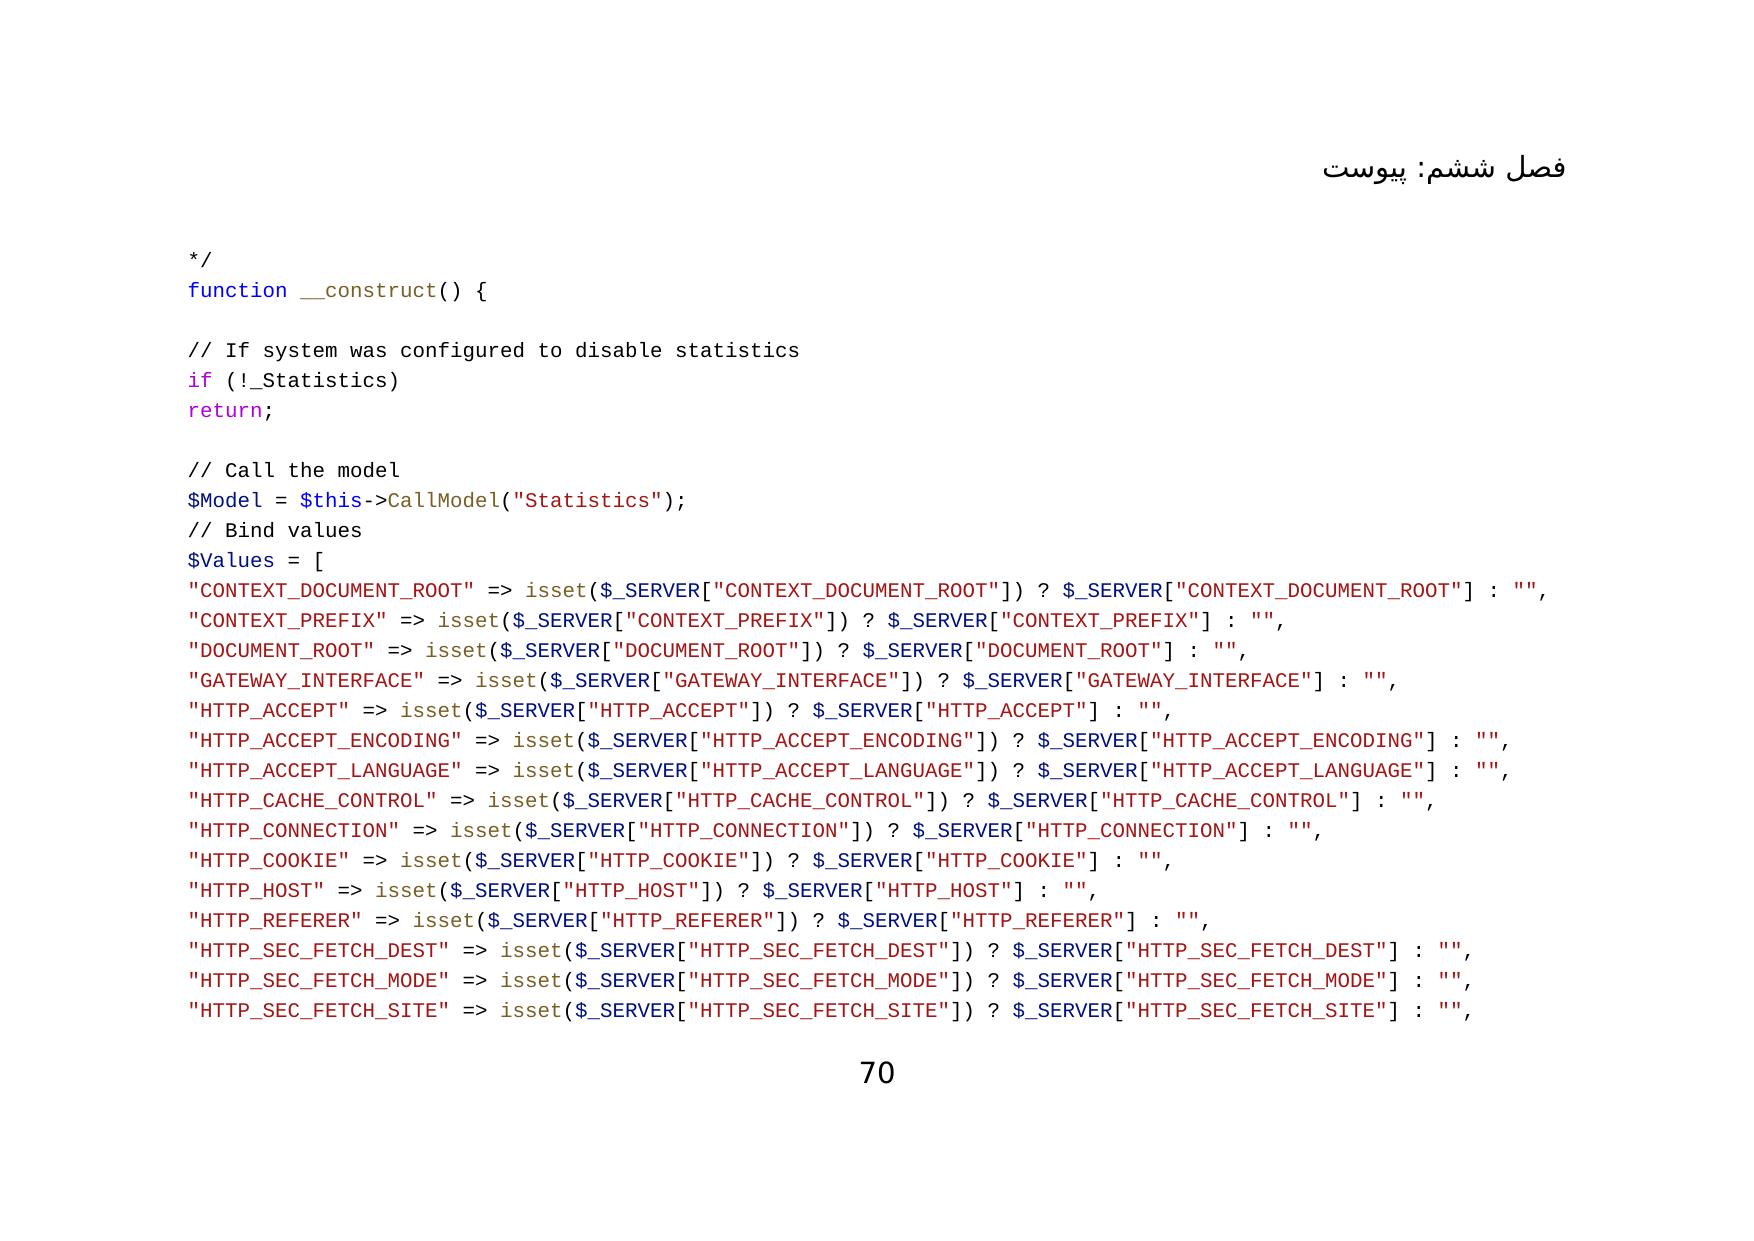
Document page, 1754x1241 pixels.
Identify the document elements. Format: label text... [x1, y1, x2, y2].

text "HTTP_COOKIE" => isset($_SERVER["HTTP_COOKIE"]) ? $_SERVER["HTTP_COOKIE"] : "", [187, 844, 1566, 874]
text "CONTEXT_DOCUMENT_ROOT" => isset($_SERVER["CONTEXT_DOCUMENT_ROOT"]) ? $_SERVER["CONTEXT_DOCUMENT_ROOT"] : "", [187, 574, 1566, 604]
text // Call the model [187, 454, 1566, 484]
text "DOCUMENT_ROOT" => isset($_SERVER["DOCUMENT_ROOT"]) ? $_SERVER["DOCUMENT_ROOT"] : "", [187, 634, 1566, 664]
text "HTTP_CONNECTION" => isset($_SERVER["HTTP_CONNECTION"]) ? $_SERVER["HTTP_CONNECTION"] : "", [187, 814, 1566, 844]
text "GATEWAY_INTERFACE" => isset($_SERVER["GATEWAY_INTERFACE"]) ? $_SERVER["GATEWAY_INTERFACE"] : "", [187, 664, 1566, 694]
text if (!_Statistics) [187, 364, 1566, 394]
text $Values = [ [187, 544, 1566, 574]
text "CONTEXT_PREFIX" => isset($_SERVER["CONTEXT_PREFIX"]) ? $_SERVER["CONTEXT_PREFIX"] : "", [187, 604, 1566, 634]
text "HTTP_SEC_FETCH_MODE" => isset($_SERVER["HTTP_SEC_FETCH_MODE"]) ? $_SERVER["HTTP_SEC_FETCH_MODE"] : "", [187, 964, 1566, 994]
text // Bind values [187, 514, 1566, 544]
text "HTTP_ACCEPT_LANGUAGE" => isset($_SERVER["HTTP_ACCEPT_LANGUAGE"]) ? $_SERVER["HTTP_ACCEPT_LANGUAGE"] : "", [187, 754, 1566, 784]
text "HTTP_SEC_FETCH_DEST" => isset($_SERVER["HTTP_SEC_FETCH_DEST"]) ? $_SERVER["HTTP_SEC_FETCH_DEST"] : "", [187, 934, 1566, 964]
text */ [187, 244, 1566, 274]
text "HTTP_SEC_FETCH_SITE" => isset($_SERVER["HTTP_SEC_FETCH_SITE"]) ? $_SERVER["HTTP_SEC_FETCH_SITE"] : "", [187, 994, 1566, 1024]
text "HTTP_ACCEPT_ENCODING" => isset($_SERVER["HTTP_ACCEPT_ENCODING"]) ? $_SERVER["HTTP_ACCEPT_ENCODING"] : "", [187, 724, 1566, 754]
text return; [187, 394, 1566, 424]
text function __construct() { [187, 274, 1566, 304]
text "HTTP_ACCEPT" => isset($_SERVER["HTTP_ACCEPT"]) ? $_SERVER["HTTP_ACCEPT"] : "", [187, 694, 1566, 724]
text "HTTP_HOST" => isset($_SERVER["HTTP_HOST"]) ? $_SERVER["HTTP_HOST"] : "", [187, 874, 1566, 904]
text // If system was configured to disable statistics [187, 334, 1566, 364]
text "HTTP_REFERER" => isset($_SERVER["HTTP_REFERER"]) ? $_SERVER["HTTP_REFERER"] : "", [187, 904, 1566, 934]
text "HTTP_CACHE_CONTROL" => isset($_SERVER["HTTP_CACHE_CONTROL"]) ? $_SERVER["HTTP_CACHE_CONTROL"] : "", [187, 784, 1566, 814]
text $Model = $this->CallModel("Statistics"); [187, 484, 1566, 514]
